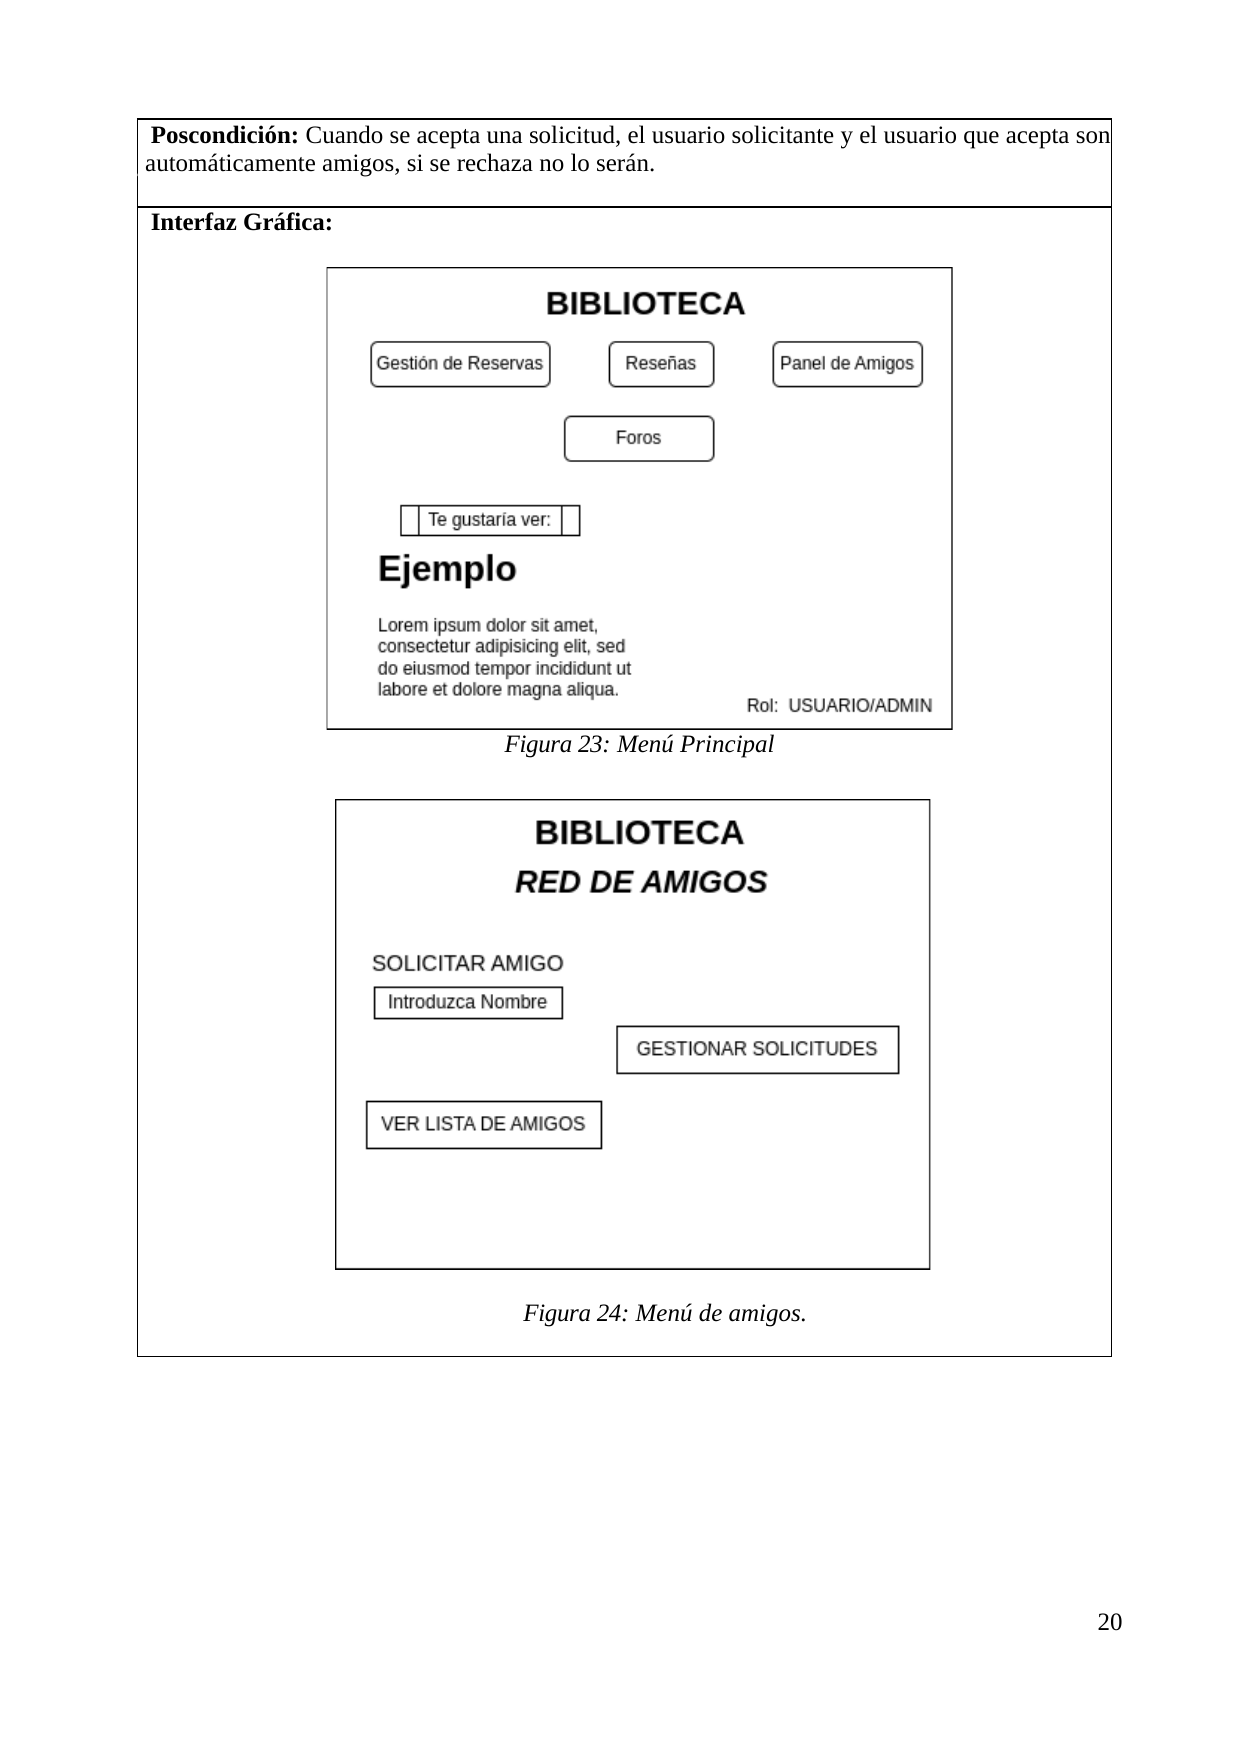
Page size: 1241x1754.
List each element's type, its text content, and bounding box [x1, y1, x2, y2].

table_cell Interfaz Gráfica: Figura 23: Menú Principal Figura 24: Menú de amigos. [138, 208, 1111, 1356]
picture [335, 799, 931, 1270]
table_cell Poscondición: Cuando se acepta una solicitud, el usuario solicitante y el usuario que acepta son jautomáticamente amigos, si se rechaza no lo serán. [138, 120, 1111, 206]
picture [326, 267, 953, 730]
